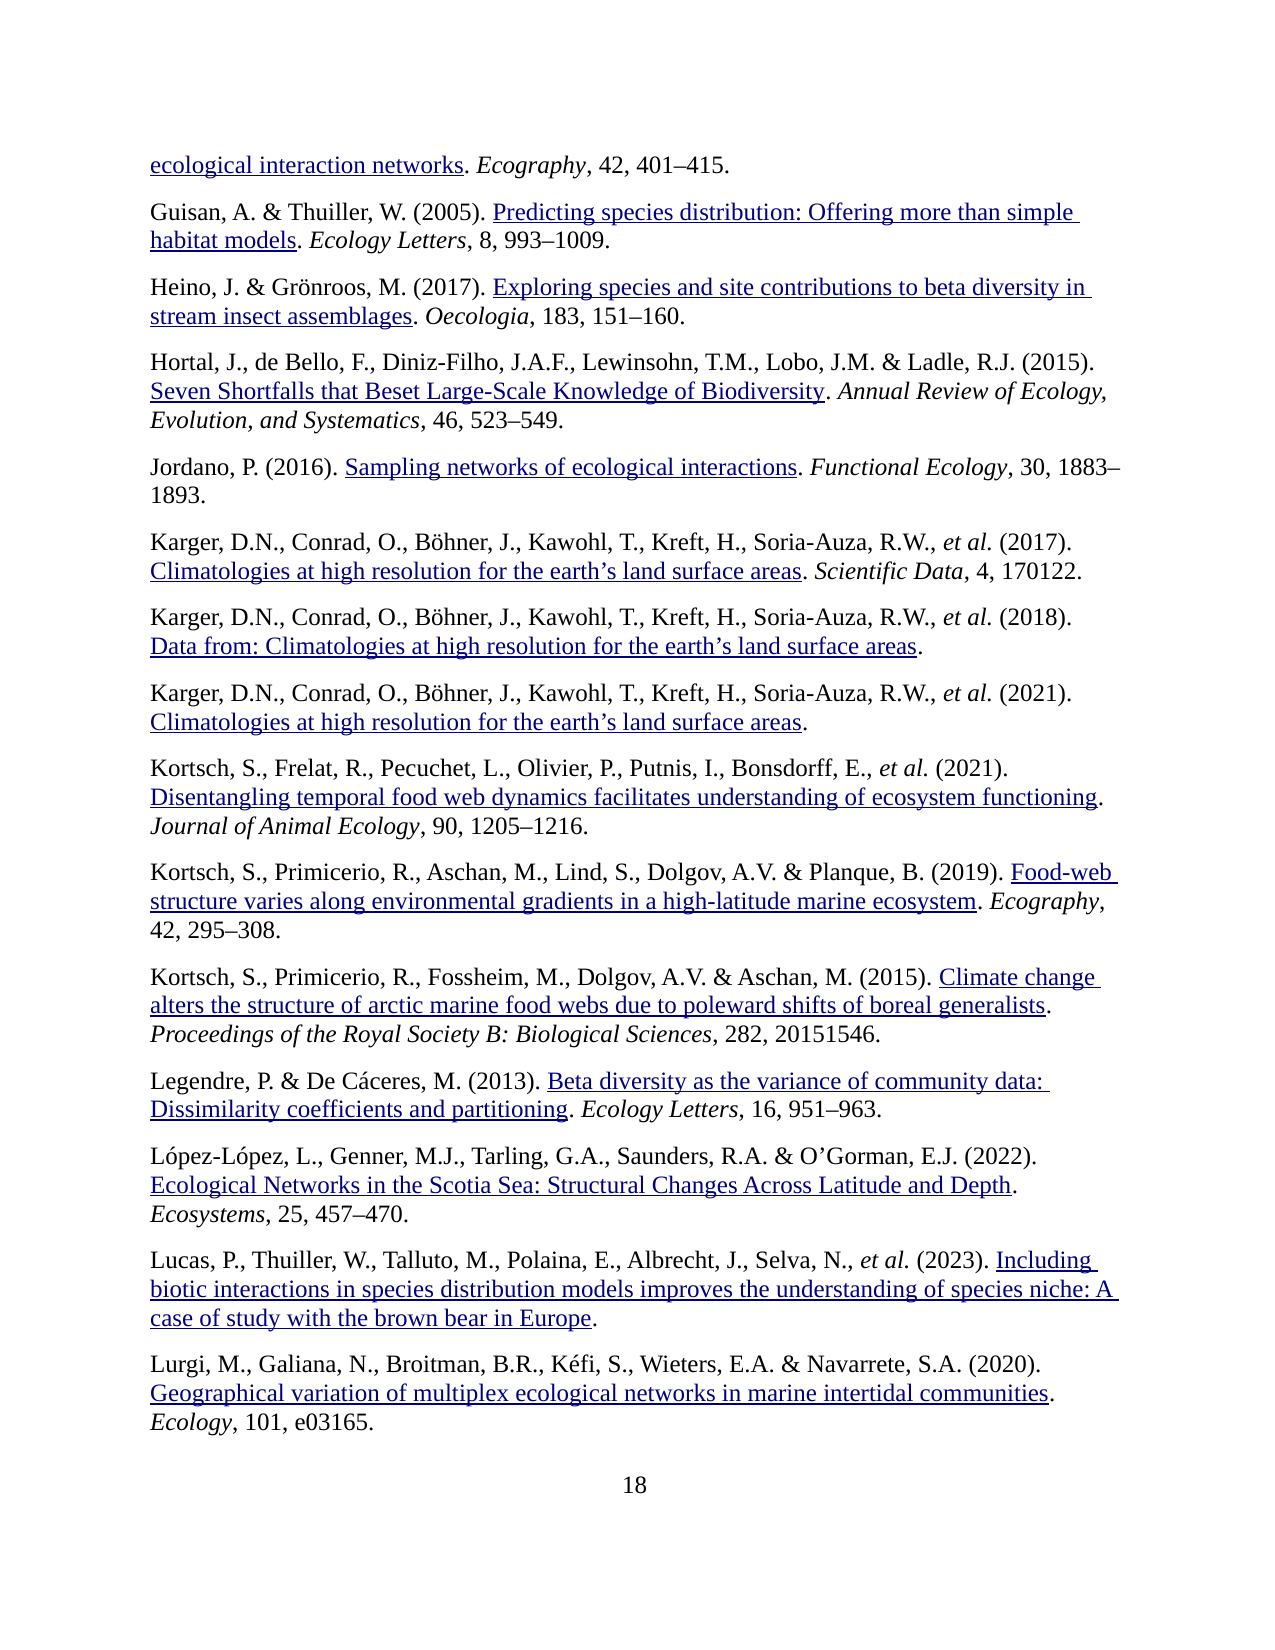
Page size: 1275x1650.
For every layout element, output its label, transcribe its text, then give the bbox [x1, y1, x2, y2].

text Guisan, A. & Thuiller, W. (2005). Predicting species distribution: Offering more than simple habitat models. Ecology Letters, 8, 993–1009. [150, 197, 1125, 254]
text Kortsch, S., Primicerio, R., Aschan, M., Lind, S., Dolgov, A.V. & Planque, B. (2019). Food-web structure varies along environmental gradients in a high-latitude marine ecosystem. Ecography, 42, 295–308. [150, 857, 1125, 944]
text Karger, D.N., Conrad, O., Böhner, J., Kawohl, T., Kreft, H., Soria-Auza, R.W., et al. (2021). Climatologies at high resolution for the earth’s land surface areas. [150, 678, 1125, 735]
text Lurgi, M., Galiana, N., Broitman, B.R., Kéfi, S., Wieters, E.A. & Navarrete, S.A. (2020). Geographical variation of multiplex ecological networks in marine intertidal communities. Ecology, 101, e03165. [150, 1349, 1125, 1436]
text Heino, J. & Grönroos, M. (2017). Exploring species and site contributions to beta diversity in stream insect assemblages. Oecologia, 183, 151–160. [150, 272, 1125, 329]
text Jordano, P. (2016). Sampling networks of ecological interactions. Functional Ecology, 30, 1883–1893. [150, 452, 1125, 509]
text Hortal, J., de Bello, F., Diniz-Filho, J.A.F., Lewinsohn, T.M., Lobo, J.M. & Ladle, R.J. (2015). Seven Shortfalls that Beset Large-Scale Knowledge of Biodiversity. Annual Review of Ecology, Evolution, and Systematics, 46, 523–549. [150, 347, 1125, 434]
text López-López, L., Genner, M.J., Tarling, G.A., Saunders, R.A. & O’Gorman, E.J. (2022). Ecological Networks in the Scotia Sea: Structural Changes Across Latitude and Depth. Ecosystems, 25, 457–470. [150, 1141, 1125, 1227]
text Lucas, P., Thuiller, W., Talluto, M., Polaina, E., Albrecht, J., Selva, N., et al. (2023). Including biotic interactions in species distribution models improves the understanding of species niche: A case of study with the brown bear in Europe. [150, 1245, 1125, 1332]
text Legendre, P. & De Cáceres, M. (2013). Beta diversity as the variance of community data: Dissimilarity coefficients and partitioning. Ecology Letters, 16, 951–963. [150, 1066, 1125, 1123]
text Karger, D.N., Conrad, O., Böhner, J., Kawohl, T., Kreft, H., Soria-Auza, R.W., et al. (2017). Climatologies at high resolution for the earth’s land surface areas. Scientific Data, 4, 170122. [150, 527, 1125, 584]
text ecological interaction networks. Ecography, 42, 401–415. [150, 150, 1125, 179]
text Karger, D.N., Conrad, O., Böhner, J., Kawohl, T., Kreft, H., Soria-Auza, R.W., et al. (2018). Data from: Climatologies at high resolution for the earth’s land surface areas. [150, 602, 1125, 660]
text Kortsch, S., Frelat, R., Pecuchet, L., Olivier, P., Putnis, I., Bonsdorff, E., et al. (2021). Disentangling temporal food web dynamics facilitates understanding of ecosystem functioning. Journal of Animal Ecology, 90, 1205–1216. [150, 753, 1125, 839]
text Kortsch, S., Primicerio, R., Fossheim, M., Dolgov, A.V. & Aschan, M. (2015). Climate change alters the structure of arctic marine food webs due to poleward shifts of boreal generalists. Proceedings of the Royal Society B: Biological Sciences, 282, 20151546. [150, 962, 1125, 1048]
